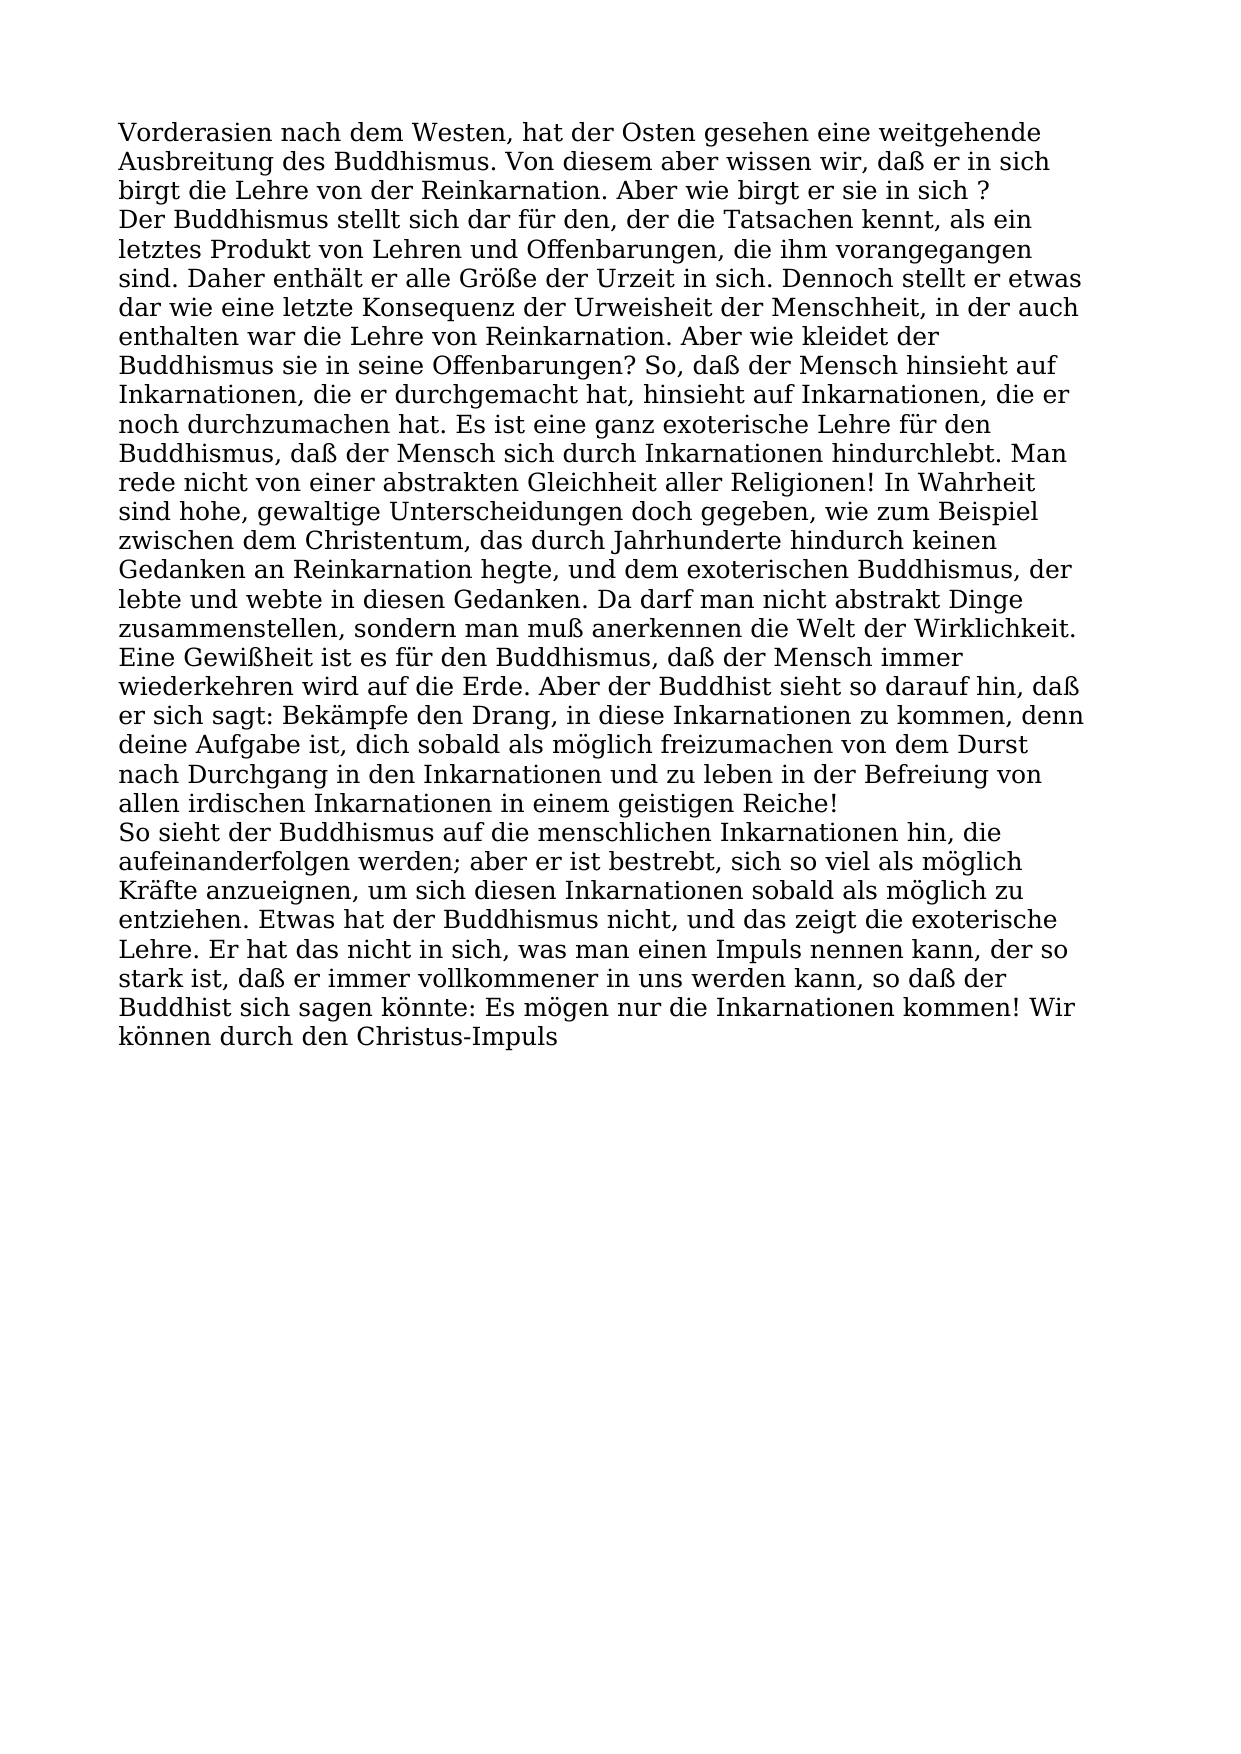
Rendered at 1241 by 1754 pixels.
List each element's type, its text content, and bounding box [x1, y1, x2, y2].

text birgt die Lehre von der Reinkarnation. Aber wie birgt er sie in sich ? [118, 176, 1122, 206]
text Buddhismus sie in seine Offenbarungen? So, daß der Mensch hinsieht auf [118, 351, 1122, 381]
text Inkarnationen, die er durchgemacht hat, hinsieht auf Inkarnationen, die er [118, 381, 1122, 410]
text Vorderasien nach dem Westen, hat der Osten gesehen eine weitgehende [118, 118, 1122, 147]
text sind. Daher enthält er alle Größe der Urzeit in sich. Dennoch stellt er etwas [118, 264, 1122, 293]
text So sieht der Buddhismus auf die menschlichen Inkarnationen hin, die [118, 818, 1122, 847]
text Lehre. Er hat das nicht in sich, was man einen Impuls nennen kann, der so [118, 935, 1122, 964]
text letztes Produkt von Lehren und Offenbarungen, die ihm vorangegangen [118, 235, 1122, 264]
text sind hohe, gewaltige Unterscheidungen doch gegeben, wie zum Beispiel [118, 497, 1122, 526]
text Gedanken an Reinkarnation hegte, und dem exoterischen Buddhismus, der [118, 556, 1122, 585]
text aufeinanderfolgen werden; aber er ist bestrebt, sich so viel als möglich [118, 847, 1122, 876]
text können durch den Christus-Impuls [118, 1022, 1122, 1051]
text Der Buddhismus stellt sich dar für den, der die Tatsachen kennt, als ein [118, 206, 1122, 235]
text enthalten war die Lehre von Reinkarnation. Aber wie kleidet der [118, 322, 1122, 351]
text noch durchzumachen hat. Es ist eine ganz exoterische Lehre für den [118, 410, 1122, 439]
text lebte und webte in diesen Gedanken. Da darf man nicht abstrakt Dinge [118, 585, 1122, 614]
text er sich sagt: Bekämpfe den Drang, in diese Inkarnationen zu kommen, denn [118, 701, 1122, 731]
text stark ist, daß er immer vollkommener in uns werden kann, so daß der [118, 964, 1122, 993]
text zwischen dem Christentum, das durch Jahrhunderte hindurch keinen [118, 526, 1122, 556]
text Buddhismus, daß der Mensch sich durch Inkarnationen hindurchlebt. Man [118, 439, 1122, 468]
text dar wie eine letzte Konsequenz der Urweisheit der Menschheit, in der auch [118, 293, 1122, 322]
text Buddhist sich sagen könnte: Es mögen nur die Inkarnationen kommen! Wir [118, 993, 1122, 1022]
text allen irdischen Inkarnationen in einem geistigen Reiche! [118, 789, 1122, 818]
text Eine Gewißheit ist es für den Buddhismus, daß der Mensch immer [118, 643, 1122, 672]
text Ausbreitung des Buddhismus. Von diesem aber wissen wir, daß er in sich [118, 147, 1122, 176]
text nach Durchgang in den Inkarnationen und zu leben in der Befreiung von [118, 760, 1122, 789]
text Kräfte anzueignen, um sich diesen Inkarnationen sobald als möglich zu [118, 876, 1122, 906]
text rede nicht von einer abstrakten Gleichheit aller Religionen! In Wahrheit [118, 468, 1122, 497]
text zusammenstellen, sondern man muß anerkennen die Welt der Wirklichkeit. [118, 614, 1122, 643]
text wiederkehren wird auf die Erde. Aber der Buddhist sieht so darauf hin, daß [118, 672, 1122, 701]
text deine Aufgabe ist, dich sobald als möglich freizumachen von dem Durst [118, 731, 1122, 760]
text entziehen. Etwas hat der Buddhismus nicht, und das zeigt die exoterische [118, 906, 1122, 935]
